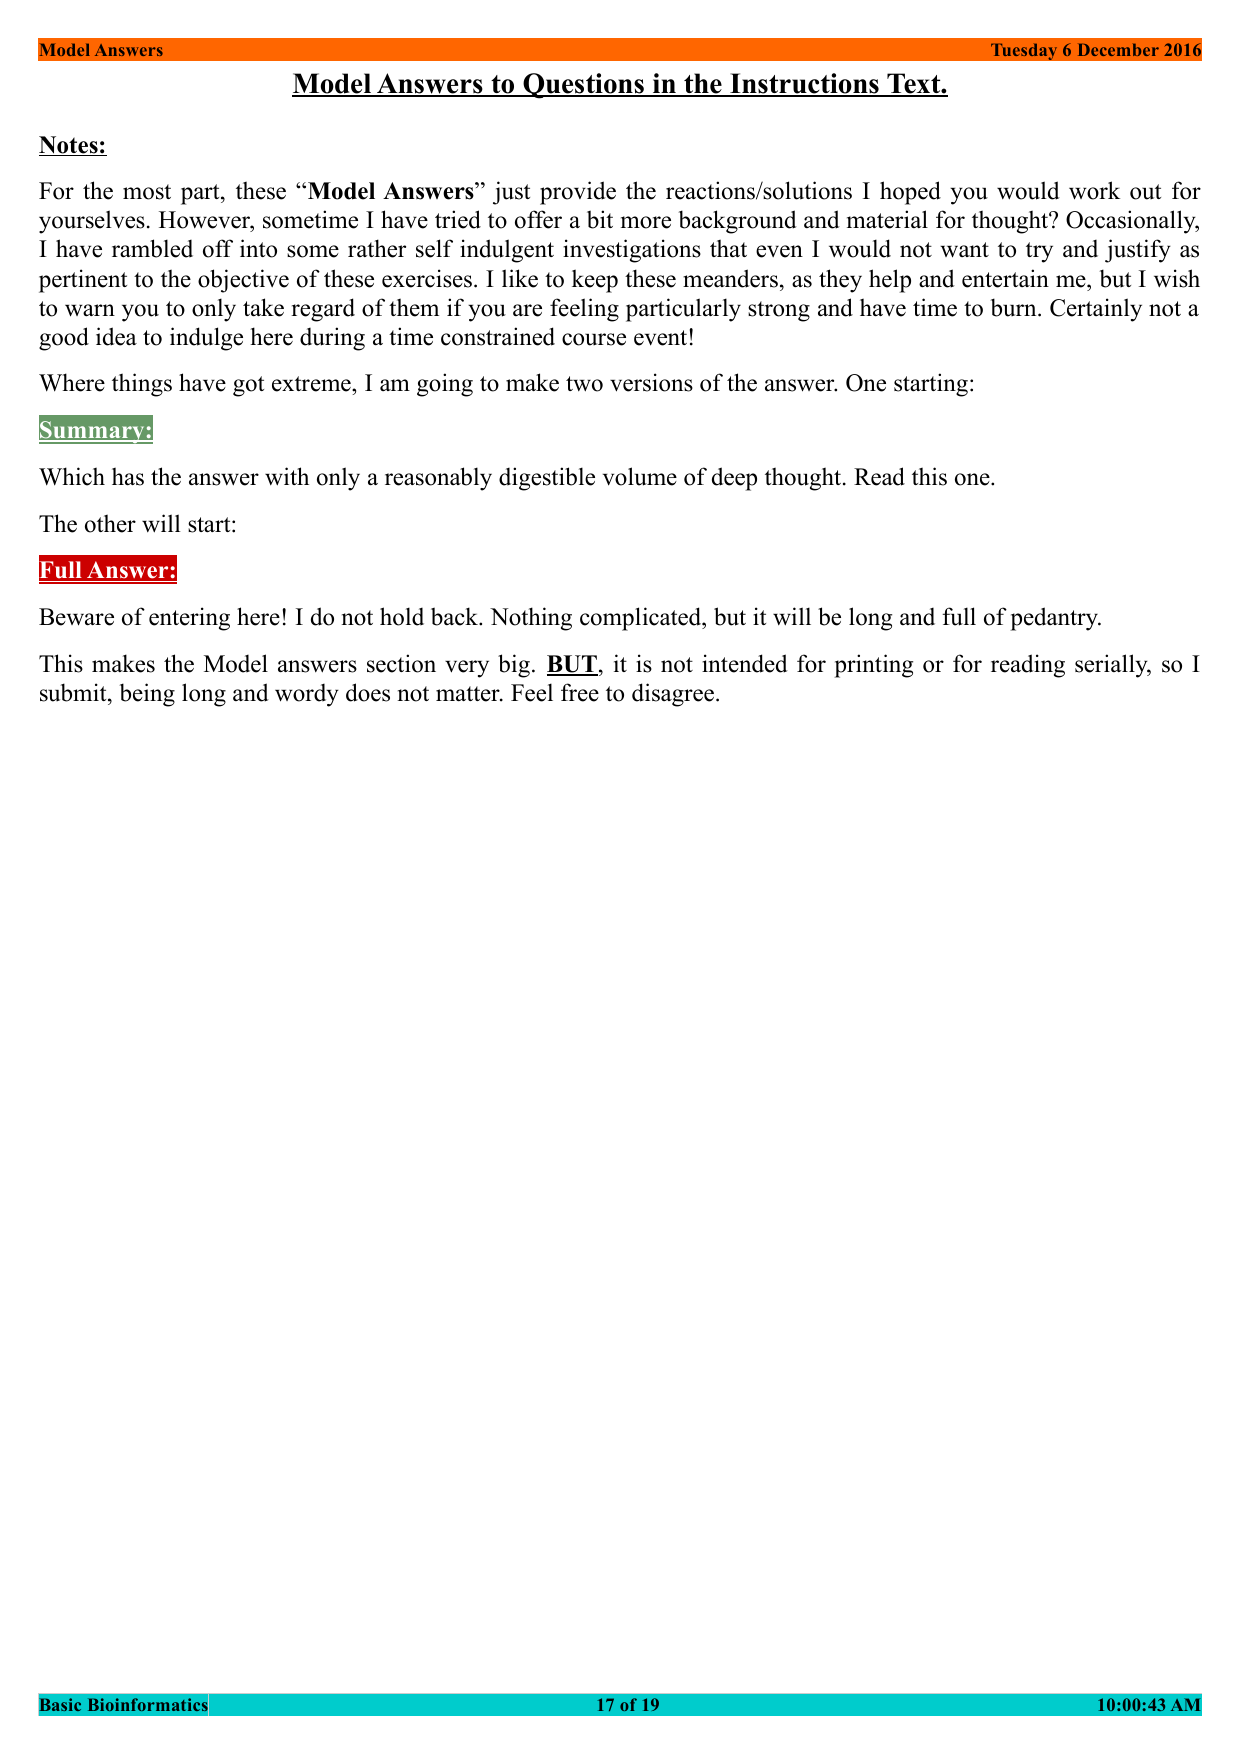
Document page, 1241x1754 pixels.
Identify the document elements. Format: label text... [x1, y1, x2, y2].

text Where things have got extreme, I am going to make two versions of the answer. One starting: [38, 368, 1202, 397]
text Model Answers to Questions in the Instructions Text. [38, 66, 1202, 100]
text This makes the Model answers section very big. BUT, it is not intended for printing or for reading serially, so I submit, being long and wordy does not matter. Feel free to disagree. [38, 649, 1202, 707]
text Summary: [38, 415, 1202, 444]
text Which has the answer with only a reasonably digestible volume of deep thought. Read this one. [38, 462, 1202, 491]
text Notes: [38, 129, 1202, 158]
text Full Answer: [38, 555, 1202, 584]
text The other will start: [38, 509, 1202, 538]
text For the most part, these “Model Answers” just provide the reactions/solutions I hoped you would work out for yourselves. However, sometime I have tried to offer a bit more background and material for thought? Occasionally, I have rambled off into some rather self indulgent investigations that even I would not want to try and justify as pertinent to the objective of these exercises. I like to keep these meanders, as they help and entertain me, but I wish to warn you to only take regard of them if you are feeling particularly strong and have time to burn. Certainly not a good idea to indulge here during a time constrained course event! [38, 176, 1202, 351]
text Beware of entering here! I do not hold back. Nothing complicated, but it will be long and full of pedantry. [38, 602, 1202, 631]
